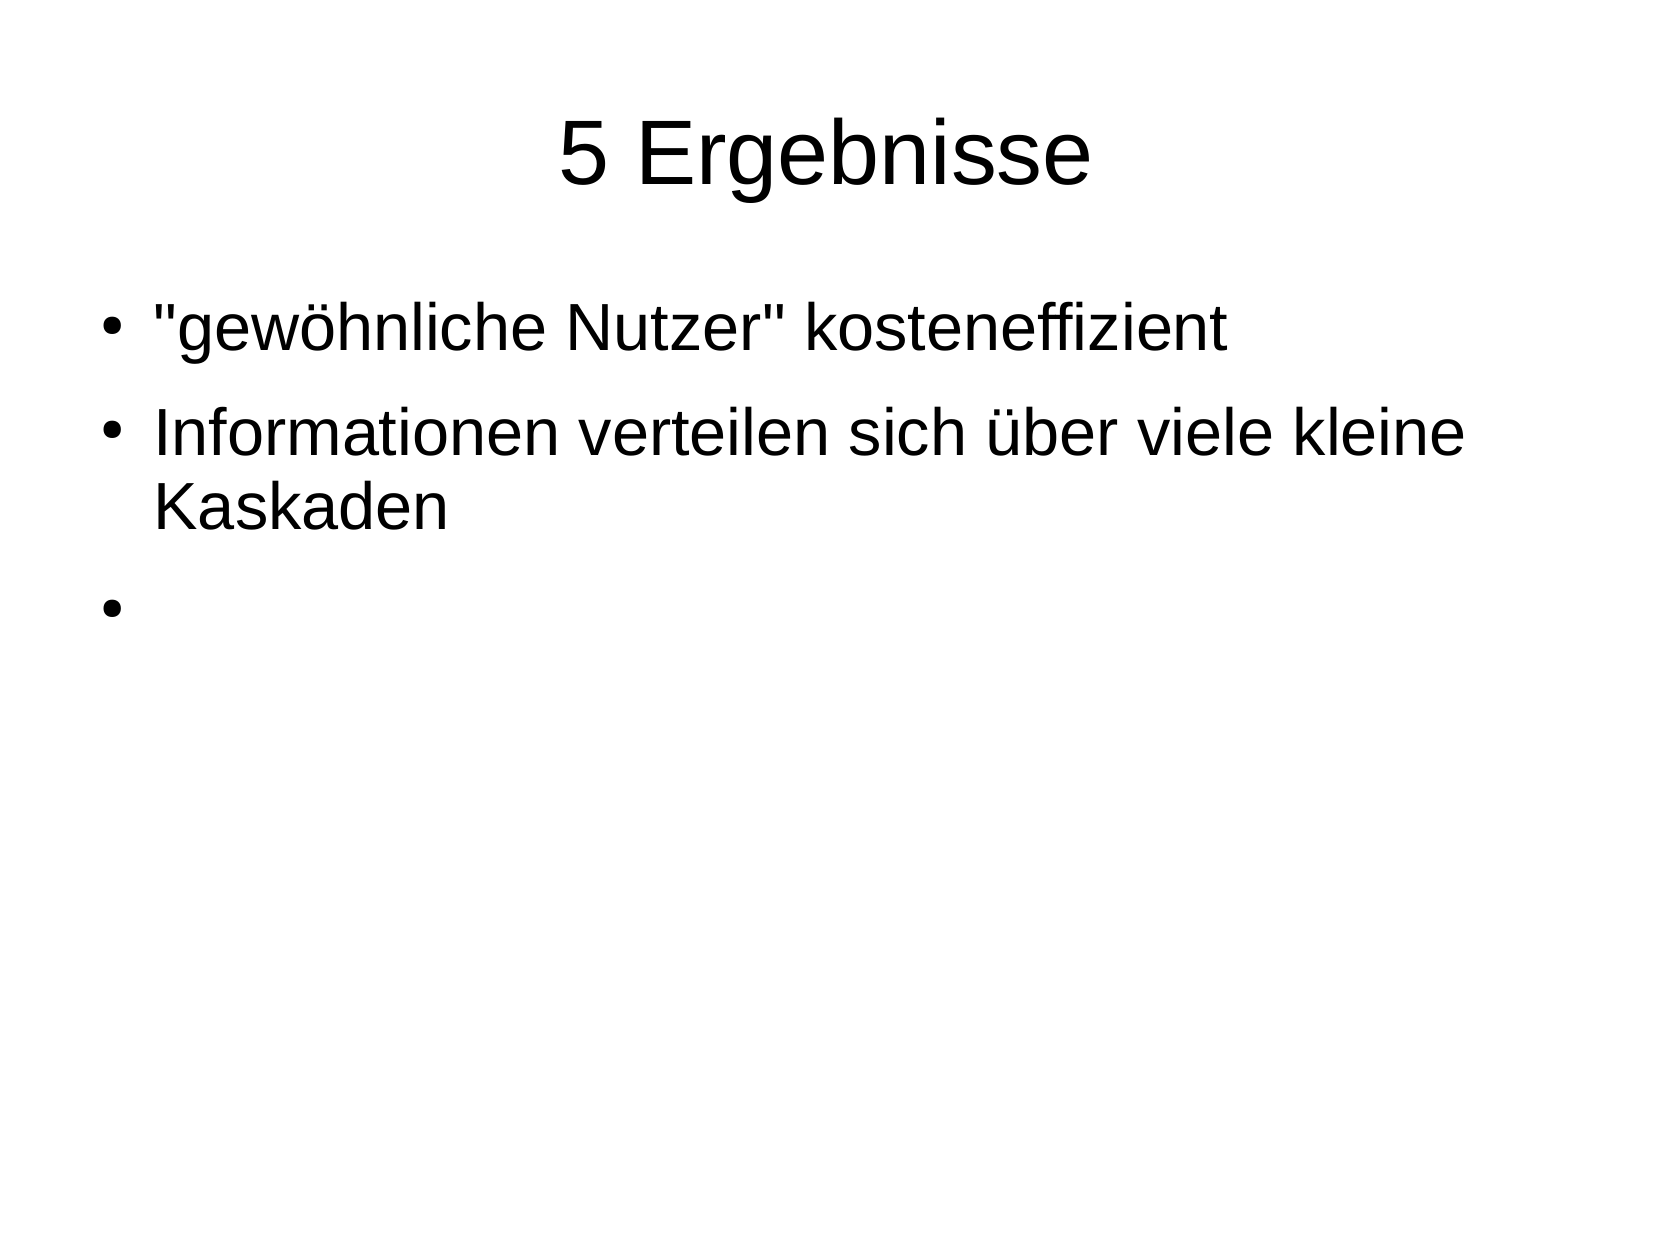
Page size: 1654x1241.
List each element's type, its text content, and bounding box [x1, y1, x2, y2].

list "gewöhnliche Nutzer" kosteneffizient Informationen verteilen sich über viele kleine Kaskaden [82, 290, 1571, 1109]
title 5 Ergebnisse [82, 49, 1571, 257]
